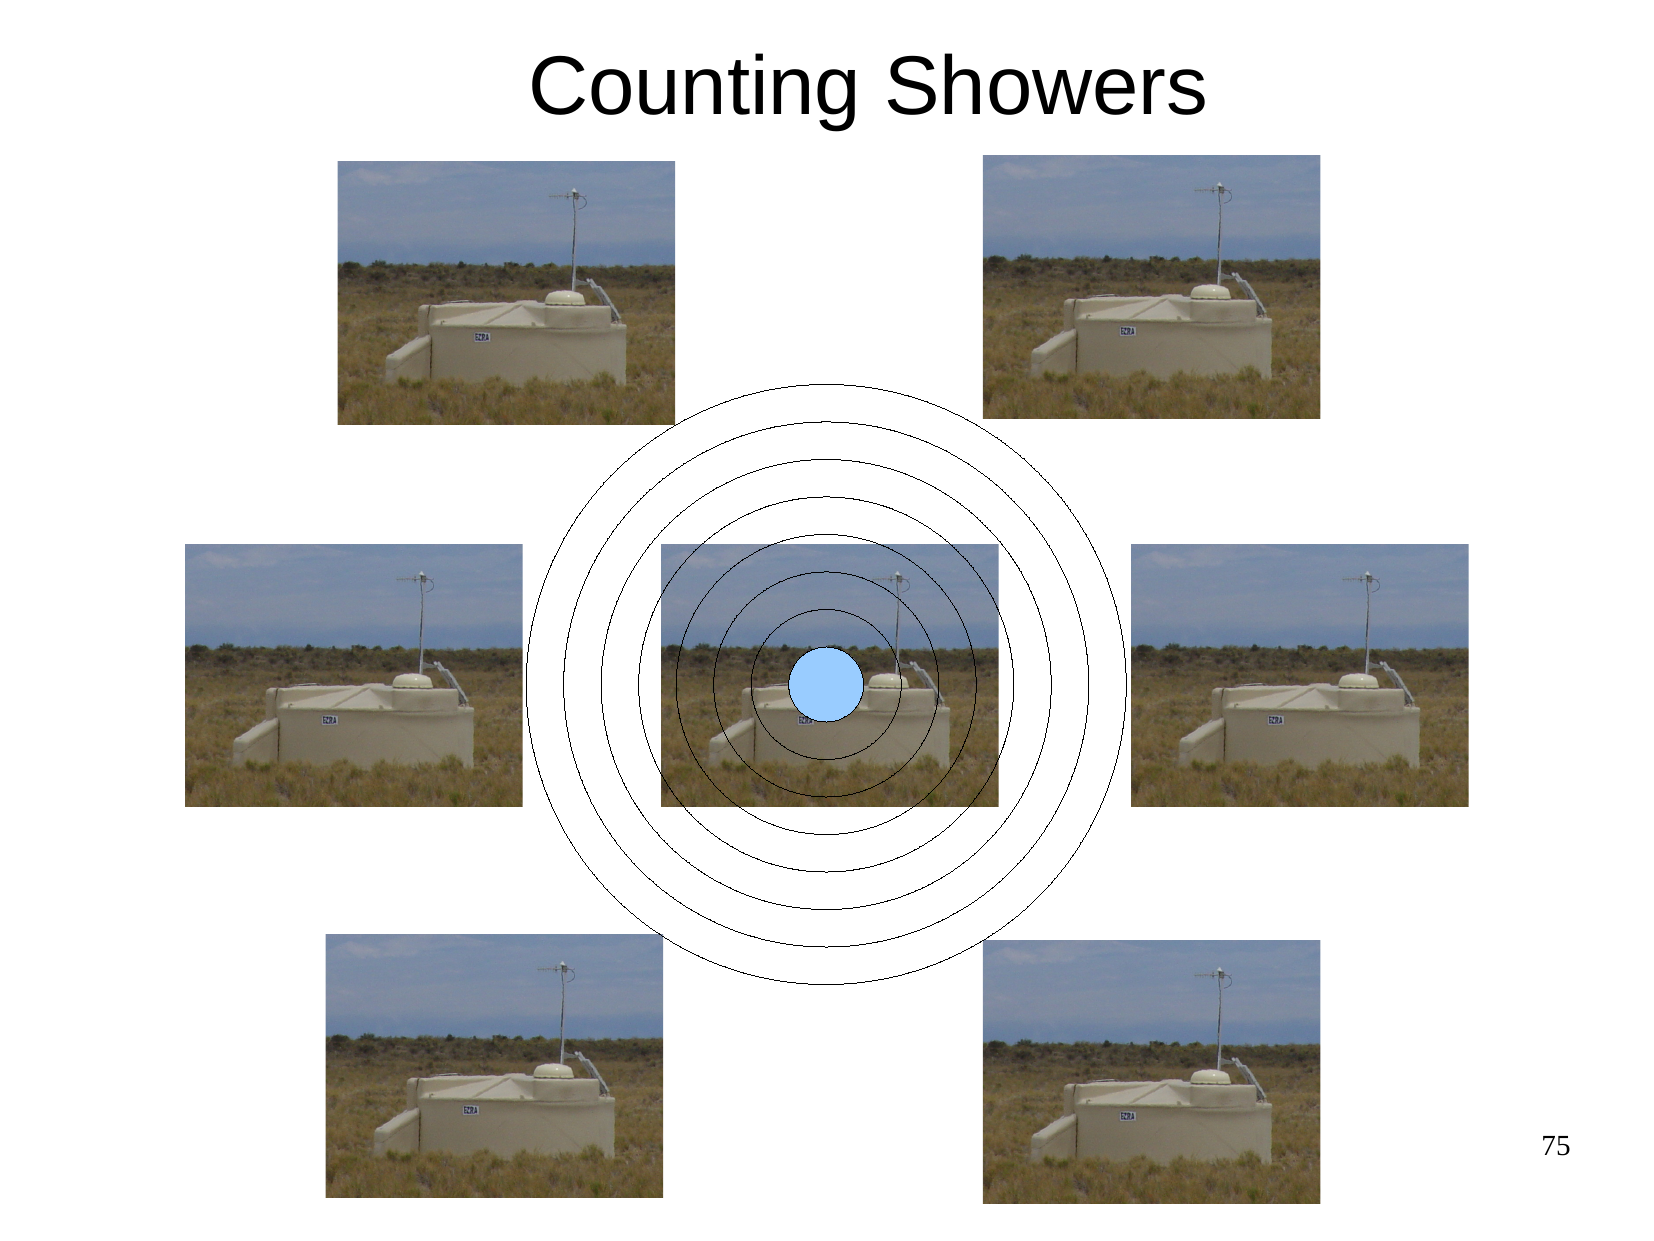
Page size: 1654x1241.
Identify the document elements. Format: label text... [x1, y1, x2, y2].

title Counting Showers [124, 0, 1613, 190]
picture [661, 544, 999, 807]
picture [325, 934, 664, 1198]
picture [982, 940, 1321, 1204]
picture [982, 155, 1321, 419]
picture [337, 161, 676, 425]
picture [1131, 544, 1469, 807]
picture [185, 544, 523, 807]
text_box [788, 646, 864, 723]
